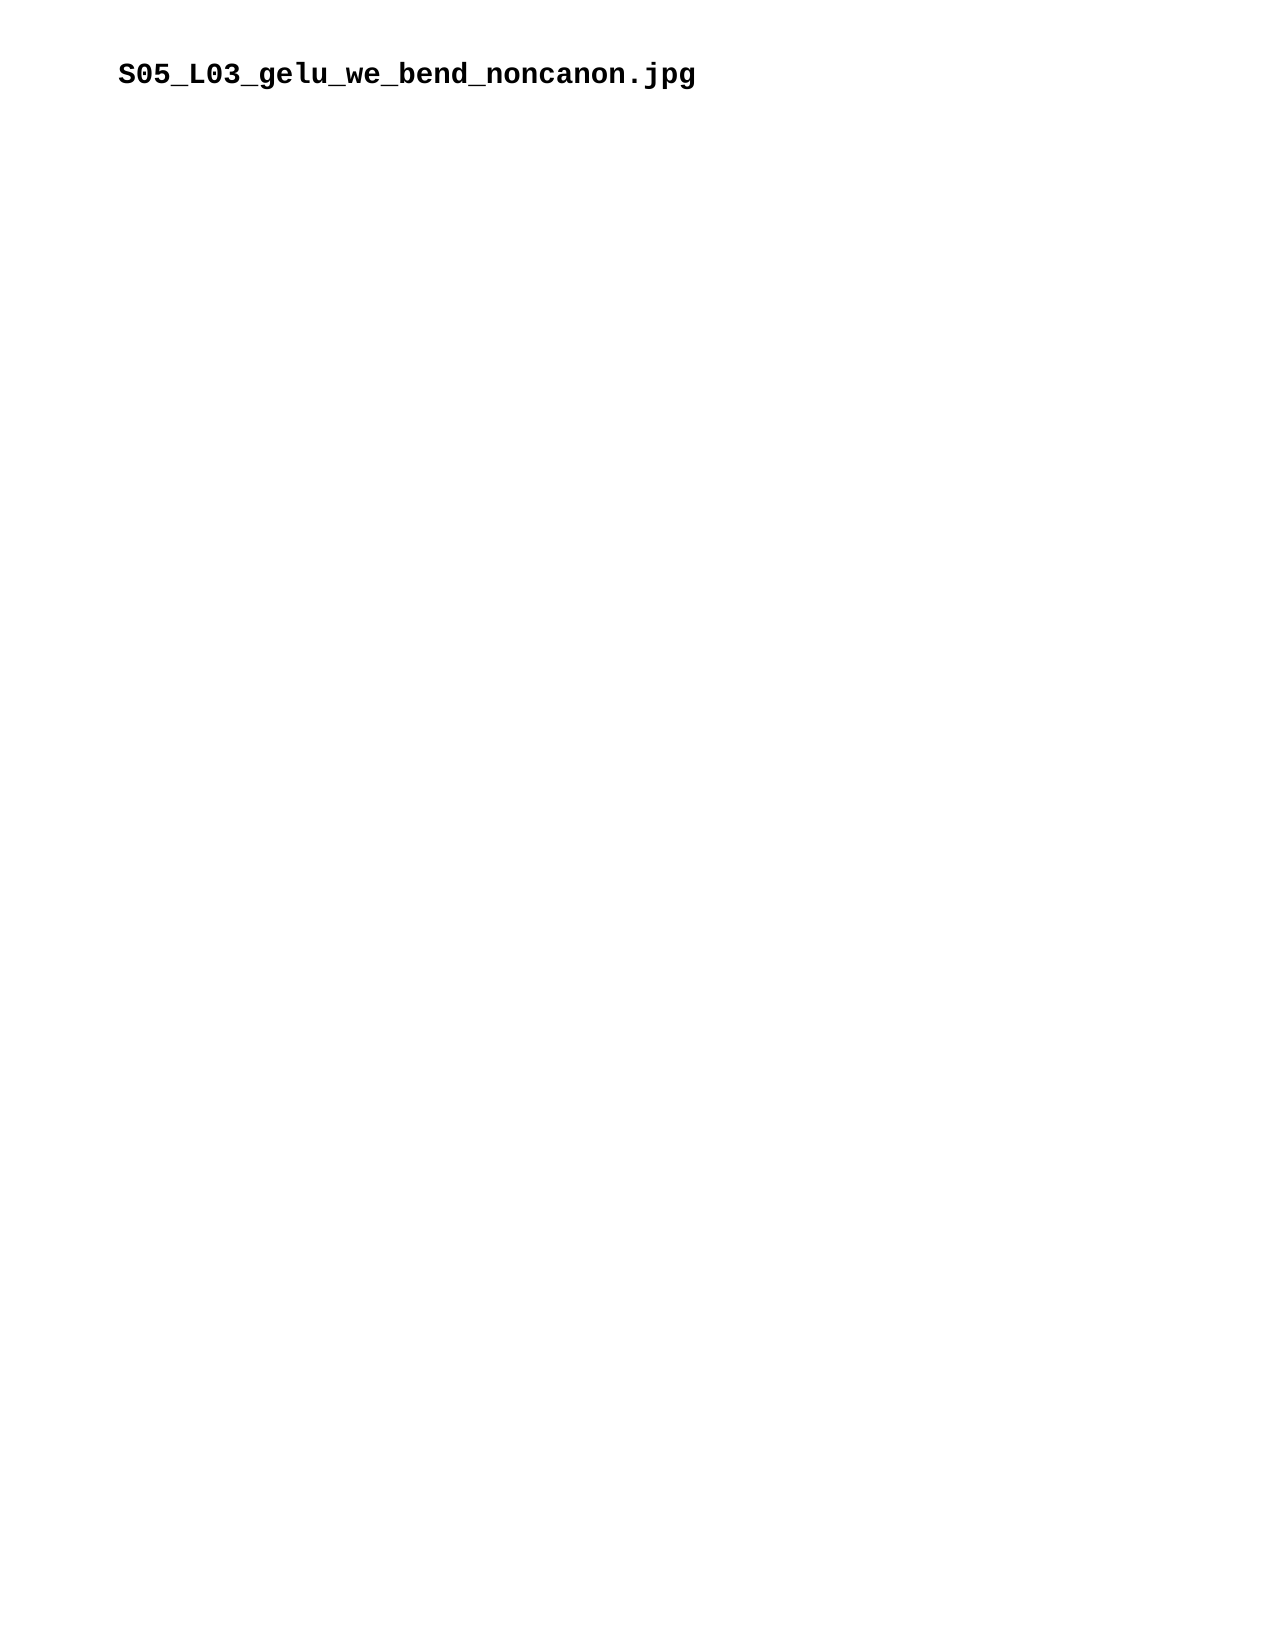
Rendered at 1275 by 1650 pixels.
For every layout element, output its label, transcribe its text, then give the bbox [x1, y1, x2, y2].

subtitle S05_L03_gelu_we_bend_noncanon.jpg [118, 59, 1216, 92]
